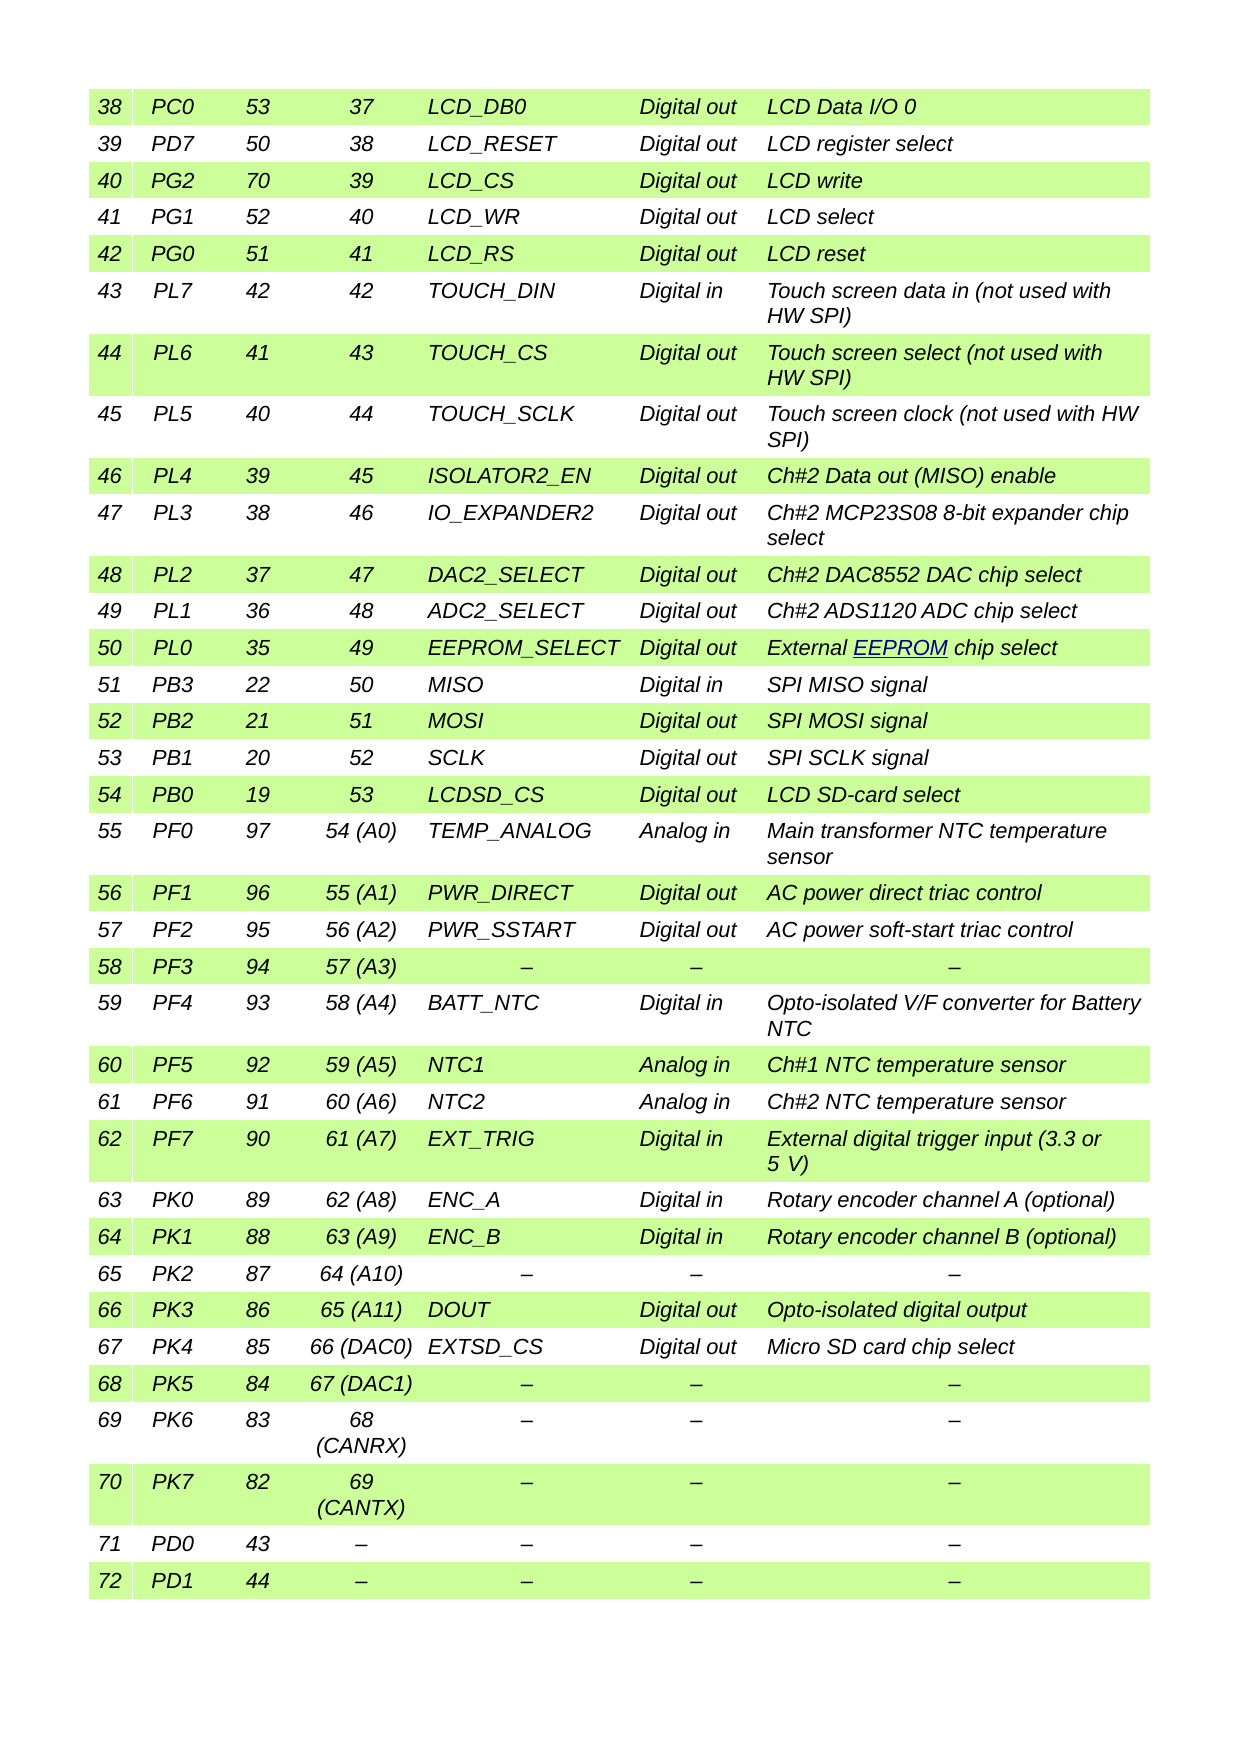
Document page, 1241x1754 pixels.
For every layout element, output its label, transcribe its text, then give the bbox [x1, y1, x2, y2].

table_cell Ch#2 DAC8552 DAC chip select [761, 556, 1150, 593]
table_cell 52 [303, 739, 422, 776]
table_cell BATT_NTC [422, 985, 634, 1046]
table_cell LCDSD_CS [422, 776, 634, 813]
table_cell 44 [303, 396, 422, 457]
table_cell DOUT [422, 1292, 634, 1328]
table_cell PB3 [133, 666, 215, 703]
table_cell 96 [215, 875, 303, 911]
table_cell 90 [215, 1120, 303, 1182]
table_cell Digital in [634, 1218, 761, 1255]
table_cell Digital out [634, 334, 761, 396]
table_cell Analog in [634, 1046, 761, 1083]
table_cell 39 [89, 125, 132, 162]
table_cell – [761, 1525, 1150, 1562]
table_cell 57 [89, 911, 132, 948]
table_cell 46 [303, 494, 422, 556]
table_cell NTC2 [422, 1083, 634, 1120]
table_cell Digital out [634, 556, 761, 593]
table_cell 55 [89, 813, 132, 874]
table_cell LCD write [761, 162, 1150, 198]
table_cell 69 (CANTX) [303, 1464, 422, 1525]
table_cell NTC1 [422, 1046, 634, 1083]
table_cell Ch#2 ADS1120 ADC chip select [761, 593, 1150, 629]
table_cell 35 [215, 629, 303, 666]
table_cell 39 [215, 458, 303, 494]
table_cell 67 (DAC1) [303, 1365, 422, 1402]
table_cell Touch screen data in (not used with HW SPI) [761, 272, 1150, 334]
table_cell 20 [215, 739, 303, 776]
table_cell PD7 [133, 125, 215, 162]
table_cell LCD register select [761, 125, 1150, 162]
table_cell 71 [89, 1525, 132, 1562]
table_cell 22 [215, 666, 303, 703]
table_cell PL3 [133, 494, 215, 556]
table_cell – [761, 1365, 1150, 1402]
table_cell Digital out [634, 396, 761, 457]
table_cell PG2 [133, 162, 215, 198]
table_cell Digital out [634, 875, 761, 911]
table_cell LCD Data I/O 0 [761, 89, 1150, 125]
table_cell LCD select [761, 199, 1150, 235]
table_cell 66 [89, 1292, 132, 1328]
table_cell 43 [303, 334, 422, 396]
table_cell 82 [215, 1464, 303, 1525]
table_cell 19 [215, 776, 303, 813]
table_cell External digital trigger input (3.3 or 5 V) [761, 1120, 1150, 1182]
table_cell 53 [215, 89, 303, 125]
table_cell IO_EXPANDER2 [422, 494, 634, 556]
table_cell 66 (DAC0) [303, 1328, 422, 1365]
table_cell 46 [89, 458, 132, 494]
table_cell 68 (CANRX) [303, 1402, 422, 1463]
table_cell Main transformer NTC temperature sensor [761, 813, 1150, 874]
table_cell MISO [422, 666, 634, 703]
table_cell 63 (A9) [303, 1218, 422, 1255]
table_cell 69 [89, 1402, 132, 1463]
table_cell PB1 [133, 739, 215, 776]
table_cell – [422, 1402, 634, 1463]
table_cell 47 [303, 556, 422, 593]
table_cell – [634, 1562, 761, 1599]
table_cell Touch screen clock (not used with HW SPI) [761, 396, 1150, 457]
table_cell 58 [89, 948, 132, 984]
table_cell 86 [215, 1292, 303, 1328]
table_cell 45 [89, 396, 132, 457]
table_cell LCD_WR [422, 199, 634, 235]
table_cell 62 [89, 1120, 132, 1182]
table_cell LCD_RESET [422, 125, 634, 162]
table_cell PL6 [133, 334, 215, 396]
table_cell – [422, 1255, 634, 1292]
table_cell Digital out [634, 89, 761, 125]
table_cell 92 [215, 1046, 303, 1083]
table_cell PB0 [133, 776, 215, 813]
table_cell Digital in [634, 1120, 761, 1182]
table_cell PL0 [133, 629, 215, 666]
table_cell 54 (A0) [303, 813, 422, 874]
table_cell 41 [89, 199, 132, 235]
table_cell 91 [215, 1083, 303, 1120]
table_cell 54 [89, 776, 132, 813]
table_cell 48 [89, 556, 132, 593]
table_cell SPI SCLK signal [761, 739, 1150, 776]
table_cell 64 [89, 1218, 132, 1255]
table_cell 40 [303, 199, 422, 235]
table_cell Digital out [634, 739, 761, 776]
table_cell 47 [89, 494, 132, 556]
table_cell 41 [215, 334, 303, 396]
table_cell 41 [303, 235, 422, 272]
table_cell Analog in [634, 1083, 761, 1120]
table_cell – [634, 1365, 761, 1402]
table_cell PF7 [133, 1120, 215, 1182]
table_cell ENC_A [422, 1182, 634, 1218]
table_cell 70 [89, 1464, 132, 1525]
table_cell PK7 [133, 1464, 215, 1525]
table_cell 65 [89, 1255, 132, 1292]
table_cell LCD_RS [422, 235, 634, 272]
table_cell PK3 [133, 1292, 215, 1328]
table_cell 42 [303, 272, 422, 334]
table_cell Digital out [634, 125, 761, 162]
table_cell SPI MOSI signal [761, 703, 1150, 739]
table_cell – [634, 1255, 761, 1292]
table_cell 67 [89, 1328, 132, 1365]
table_cell 38 [89, 89, 132, 125]
table_cell – [761, 1562, 1150, 1599]
table_cell 62 (A8) [303, 1182, 422, 1218]
table_cell 52 [215, 199, 303, 235]
table_cell TEMP_ANALOG [422, 813, 634, 874]
table_cell Digital out [634, 776, 761, 813]
table_cell 88 [215, 1218, 303, 1255]
table_cell – [634, 1464, 761, 1525]
table_cell 70 [215, 162, 303, 198]
table_cell PC0 [133, 89, 215, 125]
table_cell Micro SD card chip select [761, 1328, 1150, 1365]
table_cell PK4 [133, 1328, 215, 1365]
table_cell 51 [303, 703, 422, 739]
table_cell 38 [303, 125, 422, 162]
table_cell PF1 [133, 875, 215, 911]
table_cell 60 [89, 1046, 132, 1083]
table_cell 49 [89, 593, 132, 629]
table_cell Digital in [634, 666, 761, 703]
table_cell 21 [215, 703, 303, 739]
table_cell PL1 [133, 593, 215, 629]
table_cell Digital out [634, 629, 761, 666]
table_cell Digital out [634, 911, 761, 948]
table_cell ADC2_SELECT [422, 593, 634, 629]
table_cell PF2 [133, 911, 215, 948]
table_cell – [761, 1255, 1150, 1292]
table_cell LCD_DB0 [422, 89, 634, 125]
table_cell PF5 [133, 1046, 215, 1083]
table_cell – [422, 1464, 634, 1525]
table_cell PK6 [133, 1402, 215, 1463]
table_cell – [422, 1562, 634, 1599]
table_cell Touch screen select (not used with HW SPI) [761, 334, 1150, 396]
table_cell PWR_SSTART [422, 911, 634, 948]
table_cell ENC_B [422, 1218, 634, 1255]
table_cell – [303, 1562, 422, 1599]
table_cell ISOLATOR2_EN [422, 458, 634, 494]
table_cell 94 [215, 948, 303, 984]
table_cell Digital in [634, 985, 761, 1046]
table_cell 44 [215, 1562, 303, 1599]
table_cell PK1 [133, 1218, 215, 1255]
table_cell MOSI [422, 703, 634, 739]
table_cell EEPROM_SELECT [422, 629, 634, 666]
table_cell – [422, 1365, 634, 1402]
table_cell – [634, 1525, 761, 1562]
table_cell 84 [215, 1365, 303, 1402]
table_cell Digital out [634, 199, 761, 235]
table_cell 89 [215, 1182, 303, 1218]
table_cell 55 (A1) [303, 875, 422, 911]
table_cell 64 (A10) [303, 1255, 422, 1292]
table_cell 65 (A11) [303, 1292, 422, 1328]
table_cell 40 [89, 162, 132, 198]
table_cell PD1 [133, 1562, 215, 1599]
table_cell 83 [215, 1402, 303, 1463]
table_cell PG0 [133, 235, 215, 272]
table_cell EXT_TRIG [422, 1120, 634, 1182]
table_cell PF4 [133, 985, 215, 1046]
table_cell PF6 [133, 1083, 215, 1120]
table_cell Opto-isolated V/F converter for Battery NTC [761, 985, 1150, 1046]
table_cell 37 [215, 556, 303, 593]
table_cell 50 [89, 629, 132, 666]
table_cell 56 [89, 875, 132, 911]
table_cell 72 [89, 1562, 132, 1599]
table_cell PF3 [133, 948, 215, 984]
table_cell Digital in [634, 1182, 761, 1218]
table_cell 42 [215, 272, 303, 334]
table_cell 38 [215, 494, 303, 556]
table_cell 53 [89, 739, 132, 776]
table_cell Digital out [634, 458, 761, 494]
table_cell PG1 [133, 199, 215, 235]
table_cell – [761, 1402, 1150, 1463]
table_cell Digital out [634, 1292, 761, 1328]
table_cell Digital out [634, 1328, 761, 1365]
table_cell External EEPROM chip select [761, 629, 1150, 666]
table_cell – [634, 1402, 761, 1463]
table_cell PF0 [133, 813, 215, 874]
table_cell 93 [215, 985, 303, 1046]
table_cell 52 [89, 703, 132, 739]
table_cell Ch#1 NTC temperature sensor [761, 1046, 1150, 1083]
table_cell 39 [303, 162, 422, 198]
table_cell Rotary encoder channel A (optional) [761, 1182, 1150, 1218]
table_cell Ch#2 NTC temperature sensor [761, 1083, 1150, 1120]
table_cell LCD_CS [422, 162, 634, 198]
table_cell EXTSD_CS [422, 1328, 634, 1365]
table_cell – [303, 1525, 422, 1562]
table_cell 43 [89, 272, 132, 334]
table_cell 97 [215, 813, 303, 874]
table_cell 51 [89, 666, 132, 703]
table_cell 44 [89, 334, 132, 396]
table_cell 63 [89, 1182, 132, 1218]
table_cell Opto-isolated digital output [761, 1292, 1150, 1328]
table_cell 48 [303, 593, 422, 629]
table_cell 58 (A4) [303, 985, 422, 1046]
table_cell 95 [215, 911, 303, 948]
table_cell Ch#2 MCP23S08 8-bit expander chip select [761, 494, 1150, 556]
table_cell PD0 [133, 1525, 215, 1562]
table_cell 50 [303, 666, 422, 703]
table_cell TOUCH_CS [422, 334, 634, 396]
table_cell PL4 [133, 458, 215, 494]
table_cell – [422, 1525, 634, 1562]
table_cell 85 [215, 1328, 303, 1365]
table_cell Rotary encoder channel B (optional) [761, 1218, 1150, 1255]
table_cell Digital out [634, 494, 761, 556]
table_cell Digital out [634, 703, 761, 739]
table_cell 51 [215, 235, 303, 272]
table_cell – [422, 948, 634, 984]
table_cell TOUCH_SCLK [422, 396, 634, 457]
table_cell 43 [215, 1525, 303, 1562]
table_cell 42 [89, 235, 132, 272]
table_cell 59 [89, 985, 132, 1046]
table_cell Digital out [634, 162, 761, 198]
table_cell PL2 [133, 556, 215, 593]
table_cell 50 [215, 125, 303, 162]
table_cell PB2 [133, 703, 215, 739]
table_cell 87 [215, 1255, 303, 1292]
table_cell LCD reset [761, 235, 1150, 272]
table_cell PK0 [133, 1182, 215, 1218]
table_cell 56 (A2) [303, 911, 422, 948]
table_cell 40 [215, 396, 303, 457]
table_cell PWR_DIRECT [422, 875, 634, 911]
table_cell 45 [303, 458, 422, 494]
table_cell 68 [89, 1365, 132, 1402]
table_cell PK2 [133, 1255, 215, 1292]
table_cell Analog in [634, 813, 761, 874]
table_cell 36 [215, 593, 303, 629]
table_cell PL5 [133, 396, 215, 457]
table_cell 37 [303, 89, 422, 125]
table_cell 53 [303, 776, 422, 813]
table_cell 61 (A7) [303, 1120, 422, 1182]
table_cell Digital out [634, 235, 761, 272]
table_cell AC power soft-start triac control [761, 911, 1150, 948]
table_cell Ch#2 Data out (MISO) enable [761, 458, 1150, 494]
table_cell 57 (A3) [303, 948, 422, 984]
table_cell Digital in [634, 272, 761, 334]
table_cell AC power direct triac control [761, 875, 1150, 911]
table_cell 61 [89, 1083, 132, 1120]
table_cell PL7 [133, 272, 215, 334]
table_cell Digital out [634, 593, 761, 629]
table_cell 49 [303, 629, 422, 666]
table_cell LCD SD-card select [761, 776, 1150, 813]
table_cell 60 (A6) [303, 1083, 422, 1120]
table_cell SCLK [422, 739, 634, 776]
table_cell TOUCH_DIN [422, 272, 634, 334]
table_cell – [761, 948, 1150, 984]
table_cell SPI MISO signal [761, 666, 1150, 703]
table_cell – [761, 1464, 1150, 1525]
table_cell DAC2_SELECT [422, 556, 634, 593]
table_cell PK5 [133, 1365, 215, 1402]
table_cell – [634, 948, 761, 984]
